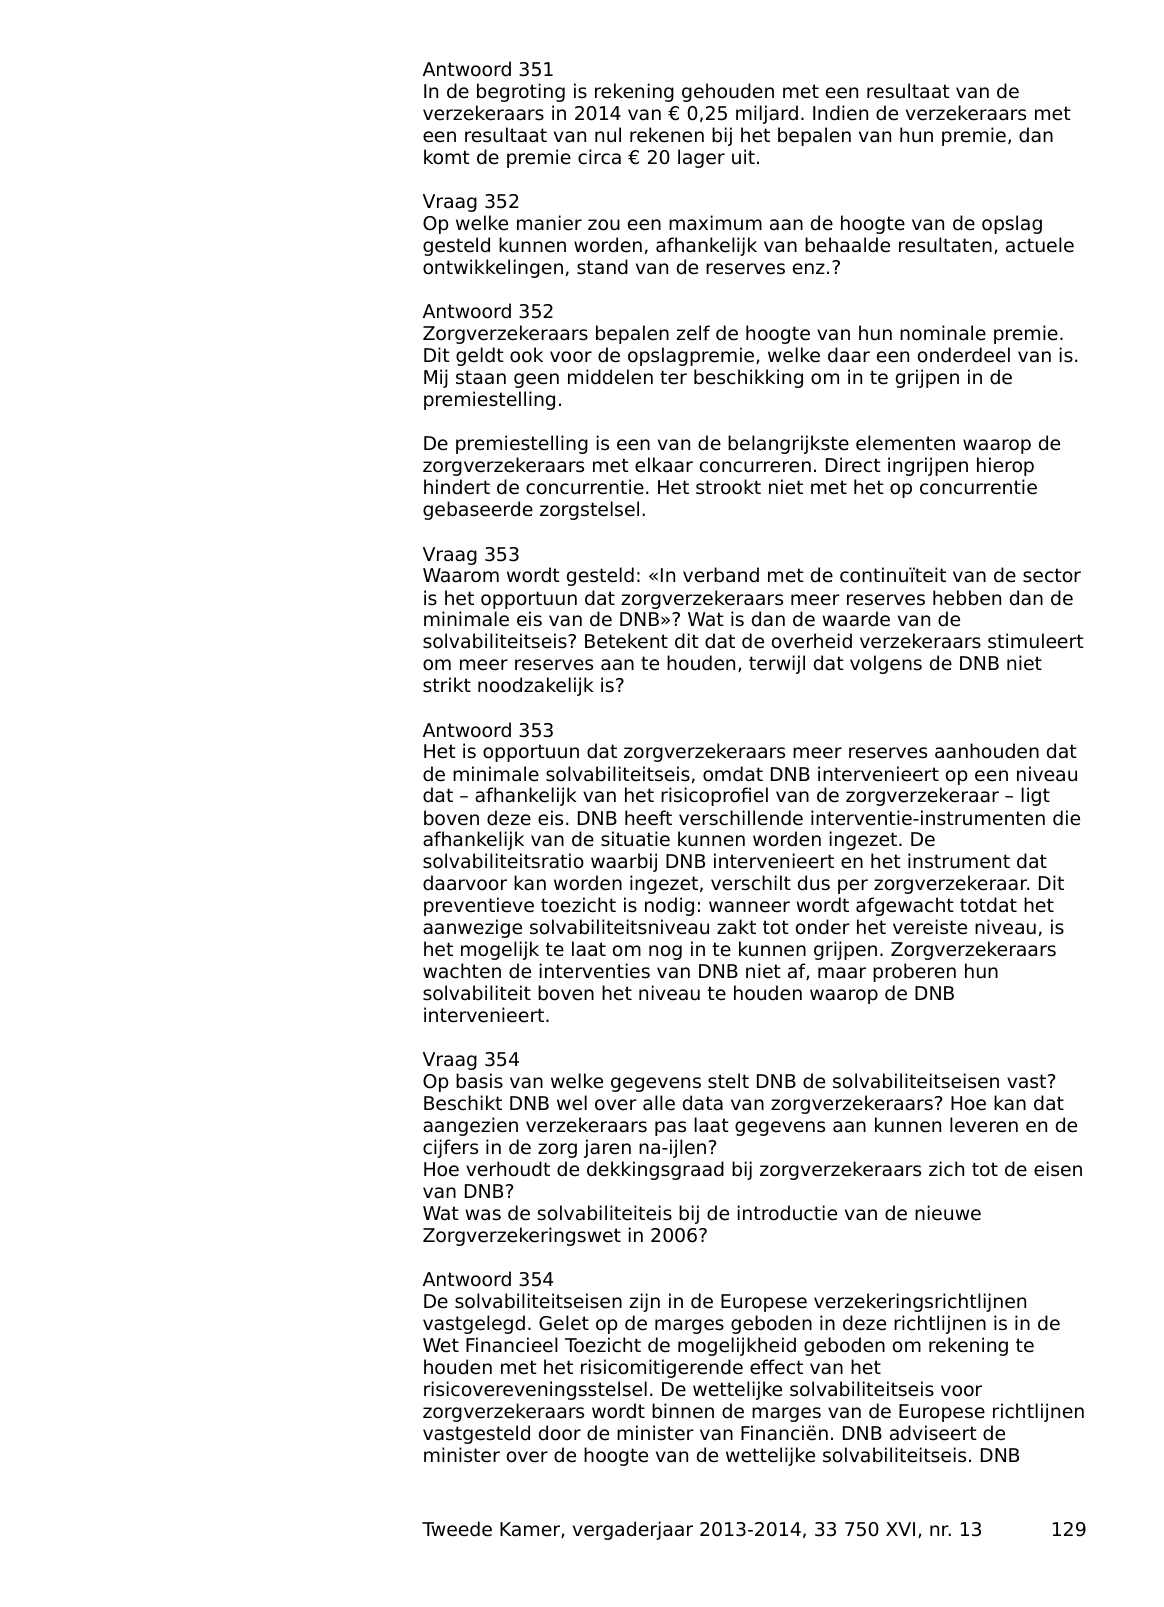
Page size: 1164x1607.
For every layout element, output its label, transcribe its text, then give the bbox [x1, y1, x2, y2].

text Vraag 352 [422, 191, 1087, 213]
text Antwoord 354 [422, 1269, 1087, 1291]
text De solvabiliteitseisen zijn in de Europese verzekeringsrichtlijnen vastgelegd. Gelet op de marges geboden in deze richtlijnen is in de Wet Financieel Toezicht de mogelijkheid geboden om rekening te houden met het risicomitigerende effect van het risicovereveningsstelsel. De wettelijke solvabiliteitseis voor zorgverzekeraars wordt binnen de marges van de Europese richtlijnen vastgesteld door de minister van Financiën. DNB adviseert de minister over de hoogte van de wettelijke solvabiliteitseis. DNB [422, 1291, 1087, 1467]
text Antwoord 353 [422, 719, 1087, 741]
text Op basis van welke gegevens stelt DNB de solvabiliteitseisen vast? Beschikt DNB wel over alle data van zorgverzekeraars? Hoe kan dat aangezien verzekeraars pas laat gegevens aan kunnen leveren en de cijfers in de zorg jaren na-ijlen? [422, 1071, 1087, 1159]
text Vraag 353 [422, 543, 1087, 565]
text Hoe verhoudt de dekkingsgraad bij zorgverzekeraars zich tot de eisen van DNB? [422, 1159, 1087, 1203]
text Het is opportuun dat zorgverzekeraars meer reserves aanhouden dat de minimale solvabiliteitseis, omdat DNB intervenieert op een niveau dat – afhankelijk van het risicoprofiel van de zorgverzekeraar – ligt boven deze eis. DNB heeft verschillende interventie-instrumenten die afhankelijk van de situatie kunnen worden ingezet. De solvabiliteitsratio waarbij DNB intervenieert en het instrument dat daarvoor kan worden ingezet, verschilt dus per zorgverzekeraar. Dit preventieve toezicht is nodig: wanneer wordt afgewacht totdat het aanwezige solvabiliteitsniveau zakt tot onder het vereiste niveau, is het mogelijk te laat om nog in te kunnen grijpen. Zorgverzekeraars wachten de interventies van DNB niet af, maar proberen hun solvabiliteit boven het niveau te houden waarop de DNB intervenieert. [422, 741, 1087, 1027]
text Op welke manier zou een maximum aan de hoogte van de opslag gesteld kunnen worden, afhankelijk van behaalde resultaten, actuele ontwikkelingen, stand van de reserves enz.? [422, 213, 1087, 279]
text Antwoord 351 [422, 59, 1087, 81]
text Zorgverzekeraars bepalen zelf de hoogte van hun nominale premie. Dit geldt ook voor de opslagpremie, welke daar een onderdeel van is. Mij staan geen middelen ter beschikking om in te grijpen in de premiestelling. [422, 323, 1087, 411]
text Waarom wordt gesteld: «In verband met de continuïteit van de sector is het opportuun dat zorgverzekeraars meer reserves hebben dan de minimale eis van de DNB»? Wat is dan de waarde van de solvabiliteitseis? Betekent dit dat de overheid verzekeraars stimuleert om meer reserves aan te houden, terwijl dat volgens de DNB niet strikt noodzakelijk is? [422, 565, 1087, 697]
text In de begroting is rekening gehouden met een resultaat van de verzekeraars in 2014 van € 0,25 miljard. Indien de verzekeraars met een resultaat van nul rekenen bij het bepalen van hun premie, dan komt de premie circa € 20 lager uit. [422, 81, 1087, 169]
text De premiestelling is een van de belangrijkste elementen waarop de zorgverzekeraars met elkaar concurreren. Direct ingrijpen hierop hindert de concurrentie. Het strookt niet met het op concurrentie gebaseerde zorgstelsel. [422, 433, 1087, 521]
text Vraag 354 [422, 1049, 1087, 1071]
text Wat was de solvabiliteiteis bij de introductie van de nieuwe Zorgverzekeringswet in 2006? [422, 1203, 1087, 1247]
text Antwoord 352 [422, 301, 1087, 323]
